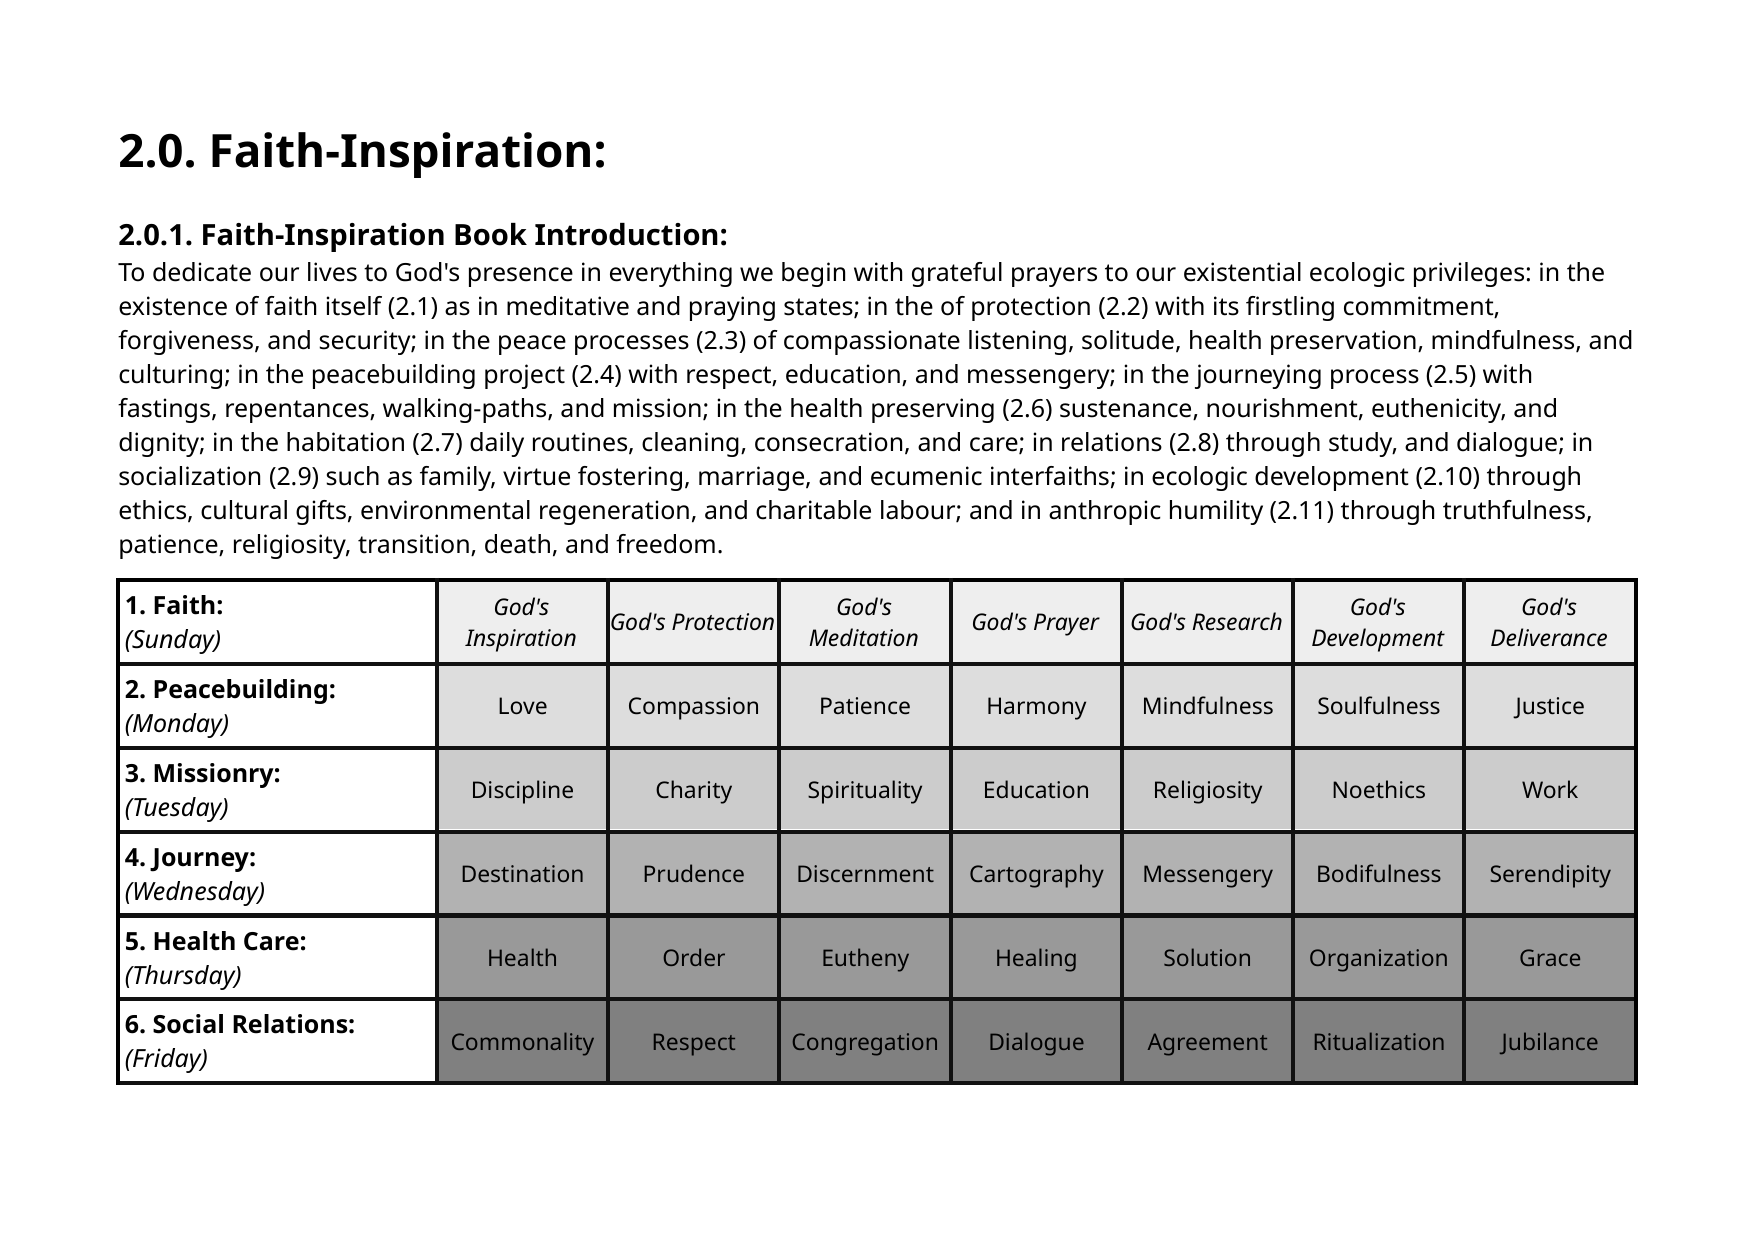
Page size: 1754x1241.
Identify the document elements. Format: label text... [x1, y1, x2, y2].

text 2.0.1. Faith-Inspiration Book Introduction: [118, 214, 1636, 254]
table_cell Agreement [1124, 1001, 1291, 1081]
table_header God's Deliverance [1466, 582, 1634, 662]
table_cell Discernment [781, 834, 949, 913]
table_cell Ritualization [1295, 1001, 1462, 1081]
table_cell Healing [953, 918, 1120, 997]
table_cell Prudence [610, 834, 777, 913]
table_cell Noethics [1295, 750, 1462, 829]
table_cell Destination [439, 834, 606, 913]
table_header God's Development [1295, 582, 1462, 662]
table_cell Order [610, 918, 777, 997]
table_cell Congregation [781, 1001, 949, 1081]
table_header 1. Faith: (Sunday) [120, 582, 435, 662]
table_cell Messengery [1124, 834, 1291, 913]
table_cell 2. Peacebuilding: (Monday) [120, 666, 435, 746]
table_cell Serendipity [1466, 834, 1634, 913]
table_cell Solution [1124, 918, 1291, 997]
table_cell Harmony [953, 666, 1120, 746]
table_cell Organization [1295, 918, 1462, 997]
table_cell Health [439, 918, 606, 997]
table_cell Bodifulness [1295, 834, 1462, 913]
table_cell Compassion [610, 666, 777, 746]
table_cell Jubilance [1466, 1001, 1634, 1081]
table_cell Respect [610, 1001, 777, 1081]
table_cell Discipline [439, 750, 606, 829]
table_cell 6. Social Relations: (Friday) [120, 1001, 435, 1081]
table_header God's Meditation [781, 582, 949, 662]
table_cell Patience [781, 666, 949, 746]
table_header God's Research [1124, 582, 1291, 662]
table_cell Grace [1466, 918, 1634, 997]
table_header God's Prayer [953, 582, 1120, 662]
table_cell Eutheny [781, 918, 949, 997]
table_cell Charity [610, 750, 777, 829]
table_cell Religiosity [1124, 750, 1291, 829]
table_cell Spirituality [781, 750, 949, 829]
table_cell Justice [1466, 666, 1634, 746]
table_cell 3. Missionry: (Tuesday) [120, 750, 435, 829]
table_cell Education [953, 750, 1120, 829]
text 2.0. Faith-Inspiration: [118, 118, 1636, 181]
table_cell Soulfulness [1295, 666, 1462, 746]
table_cell 4. Journey: (Wednesday) [120, 834, 435, 913]
table_cell Cartography [953, 834, 1120, 913]
table_cell Love [439, 666, 606, 746]
table_cell 5. Health Care: (Thursday) [120, 918, 435, 997]
table_cell Dialogue [953, 1001, 1120, 1081]
table_cell Mindfulness [1124, 666, 1291, 746]
table_header God's Inspiration [439, 582, 606, 662]
table_header God's Protection [610, 582, 777, 662]
text To dedicate our lives to God's presence in everything we begin with grateful prayers to our existential ecologic privileges: in the existence of faith itself (2.1) as in meditative and praying states; in the of protection (2.2) with its firstling commitment, forgiveness, and security; in the peace processes (2.3) of compassionate listening, solitude, health preservation, mindfulness, and culturing; in the peacebuilding project (2.4) with respect, education, and messengery; in the journeying process (2.5) with fastings, repentances, walking-paths, and mission; in the health preserving (2.6) sustenance, nourishment, euthenicity, and dignity; in the habitation (2.7) daily routines, cleaning, consecration, and care; in relations (2.8) through study, and dialogue; in socialization (2.9) such as family, virtue fostering, marriage, and ecumenic interfaiths; in ecologic development (2.10) through ethics, cultural gifts, environmental regeneration, and charitable labour; and in anthropic humility (2.11) through truthfulness, patience, religiosity, transition, death, and freedom. [118, 254, 1636, 561]
table_cell Work [1466, 750, 1634, 829]
table_cell Commonality [439, 1001, 606, 1081]
